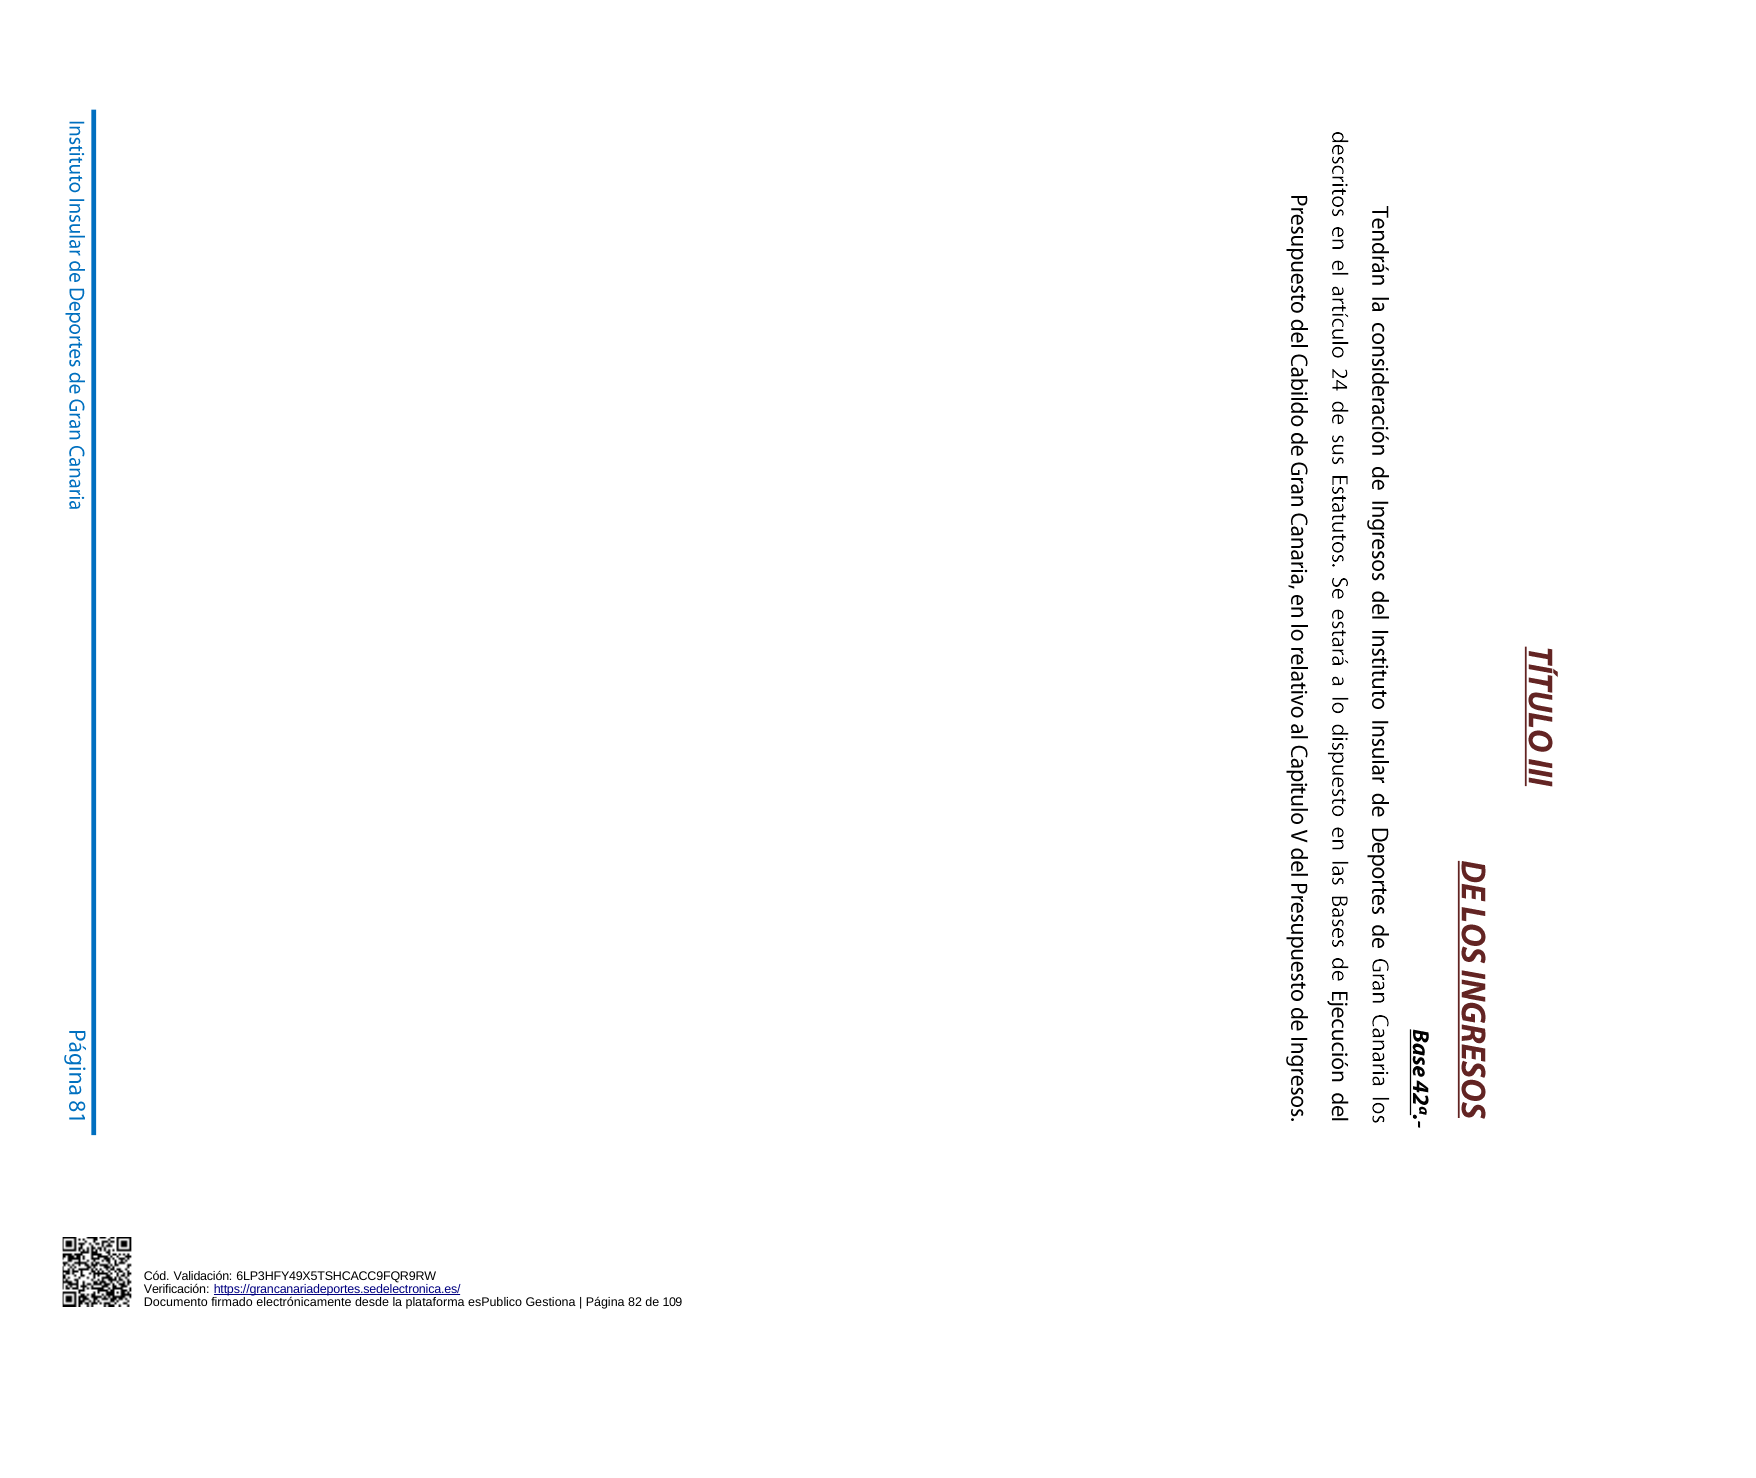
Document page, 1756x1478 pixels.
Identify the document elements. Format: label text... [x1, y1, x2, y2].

text Verificación: https://grancanariadeportes.sedelectronica.es/ [144, 1283, 1504, 1296]
text Documento firmado electrónicamente desde la plataforma esPublico Gestiona | Página 82 de 109 [144, 1296, 1504, 1309]
text Cód. Validación: 6LP3HFY49X5TSHCACC9FQR9RW [144, 1270, 1504, 1283]
